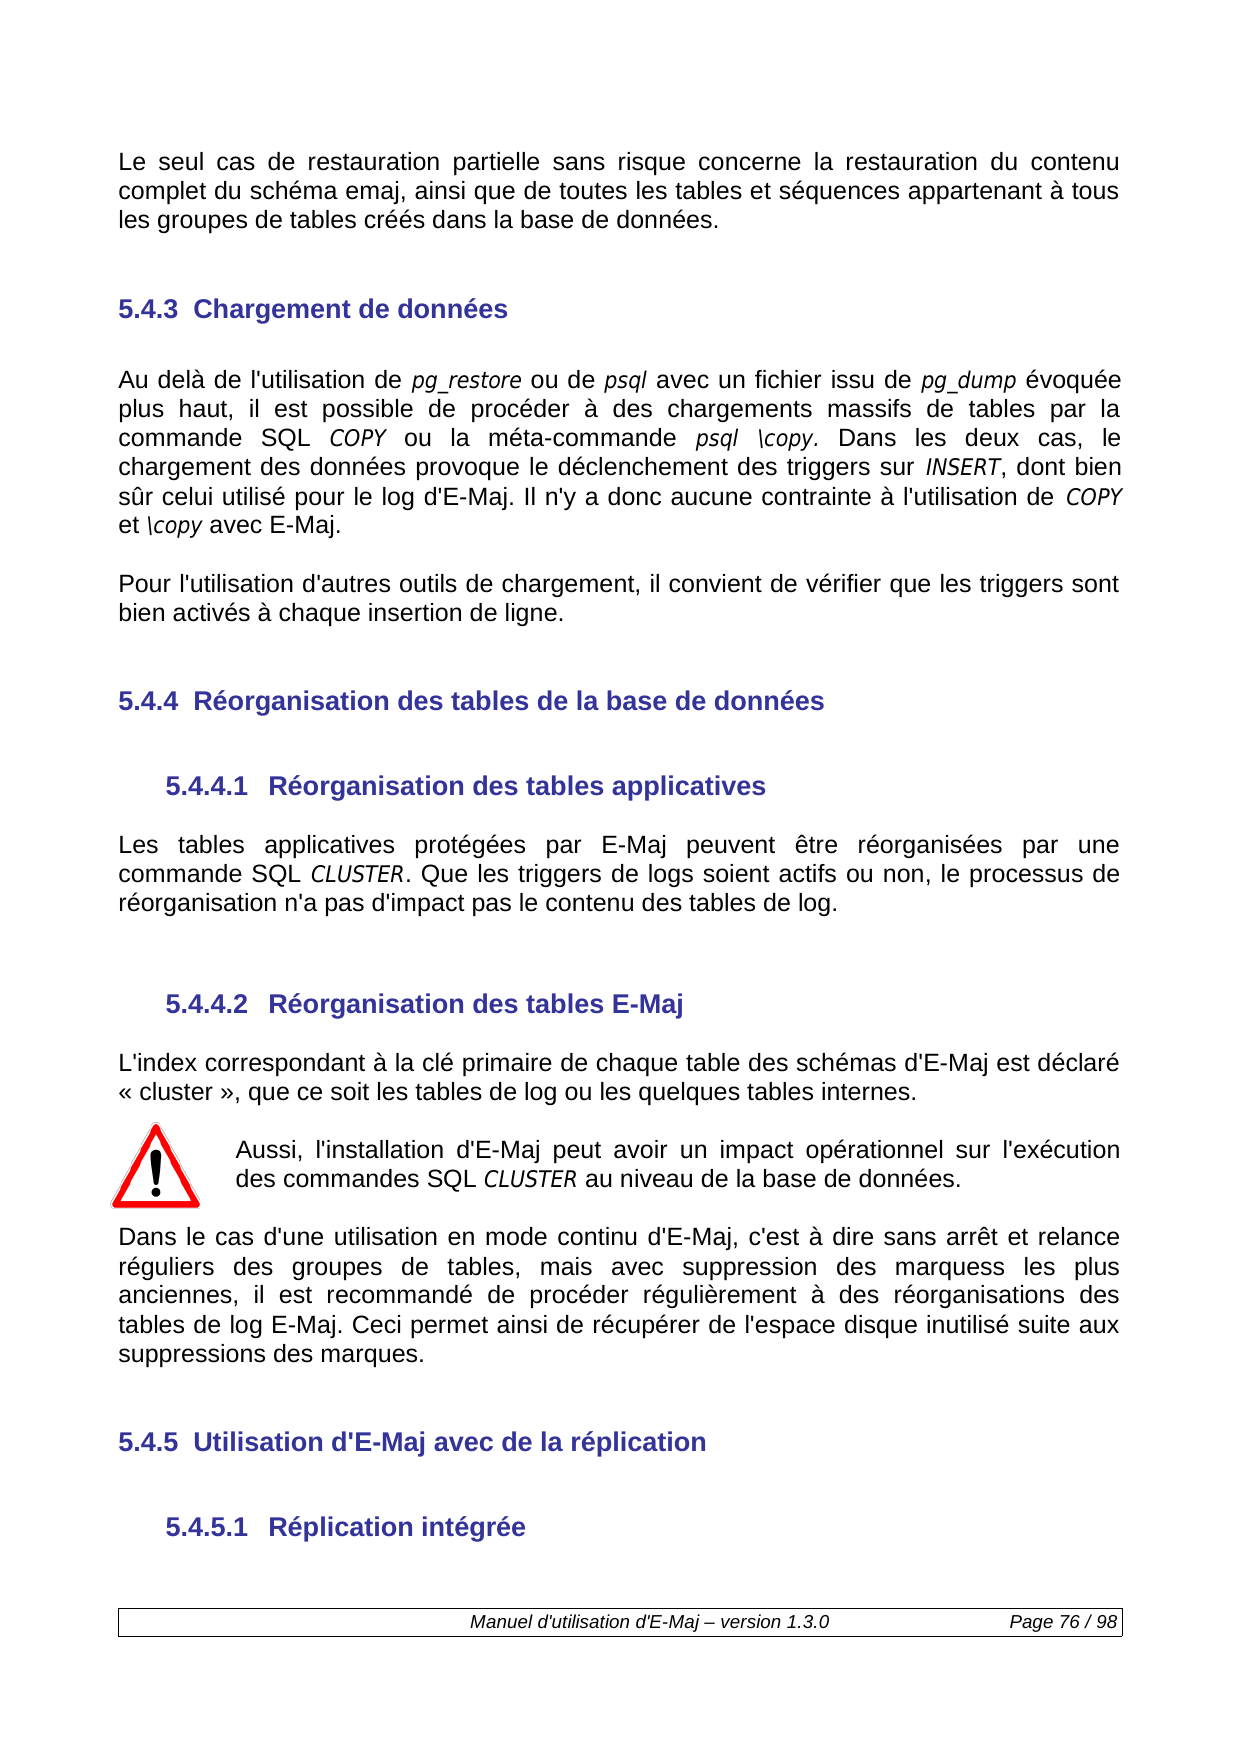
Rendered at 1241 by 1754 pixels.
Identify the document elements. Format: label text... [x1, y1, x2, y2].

subtitle Réorganisation des tables de la base de données [118, 685, 1122, 716]
text Aussi, l'installation d'E-Maj peut avoir un impact opérationnel sur l'exécution des commandes SQL CLUSTER au niveau de la base de données. [235, 1135, 1122, 1193]
picture [110, 1122, 201, 1209]
text Au delà de l'utilisation de pg_restore ou de psql avec un fichier issu de pg_dump évoquée plus haut, il est possible de procéder à des chargements massifs de tables par la commande SQL COPY ou la méta-commande psql \copy. Dans les deux cas, le chargement des données provoque le déclenchement des triggers sur INSERT, dont bien sûr celui utilisé pour le log d'E-Maj. Il n'y a donc aucune contrainte à l'utilisation de COPY et \copy avec E-Maj. [118, 365, 1122, 539]
text Pour l'utilisation d'autres outils de chargement, il convient de vérifier que les triggers sont bien activés à chaque insertion de ligne. [118, 568, 1122, 627]
subtitle Réplication intégrée [165, 1511, 1122, 1542]
subtitle Réorganisation des tables E-Maj [165, 988, 1122, 1019]
text Le seul cas de restauration partielle sans risque concerne la restauration du contenu complet du schéma emaj, ainsi que de toutes les tables et séquences appartenant à tous les groupes de tables créés dans la base de données. [118, 147, 1122, 234]
subtitle Chargement de données [118, 292, 1122, 323]
subtitle Réorganisation des tables applicatives [165, 770, 1122, 801]
subtitle Utilisation d'E-Maj avec de la réplication [118, 1426, 1122, 1457]
text Les tables applicatives protégées par E-Maj peuvent être réorganisées par une commande SQL CLUSTER. Que les triggers de logs soient actifs ou non, le processus de réorganisation n'a pas d'impact pas le contenu des tables de log. [118, 830, 1122, 917]
text Dans le cas d'une utilisation en mode continu d'E-Maj, c'est à dire sans arrêt et relance réguliers des groupes de tables, mais avec suppression des marquess les plus anciennes, il est recommandé de procéder régulièrement à des réorganisations des tables de log E-Maj. Ceci permet ainsi de récupérer de l'espace disque inutilisé suite aux suppressions des marques. [118, 1222, 1122, 1368]
text L'index correspondant à la clé primaire de chaque table des schémas d'E-Maj est déclaré « cluster », que ce soit les tables de log ou les quelques tables internes. [118, 1048, 1122, 1106]
